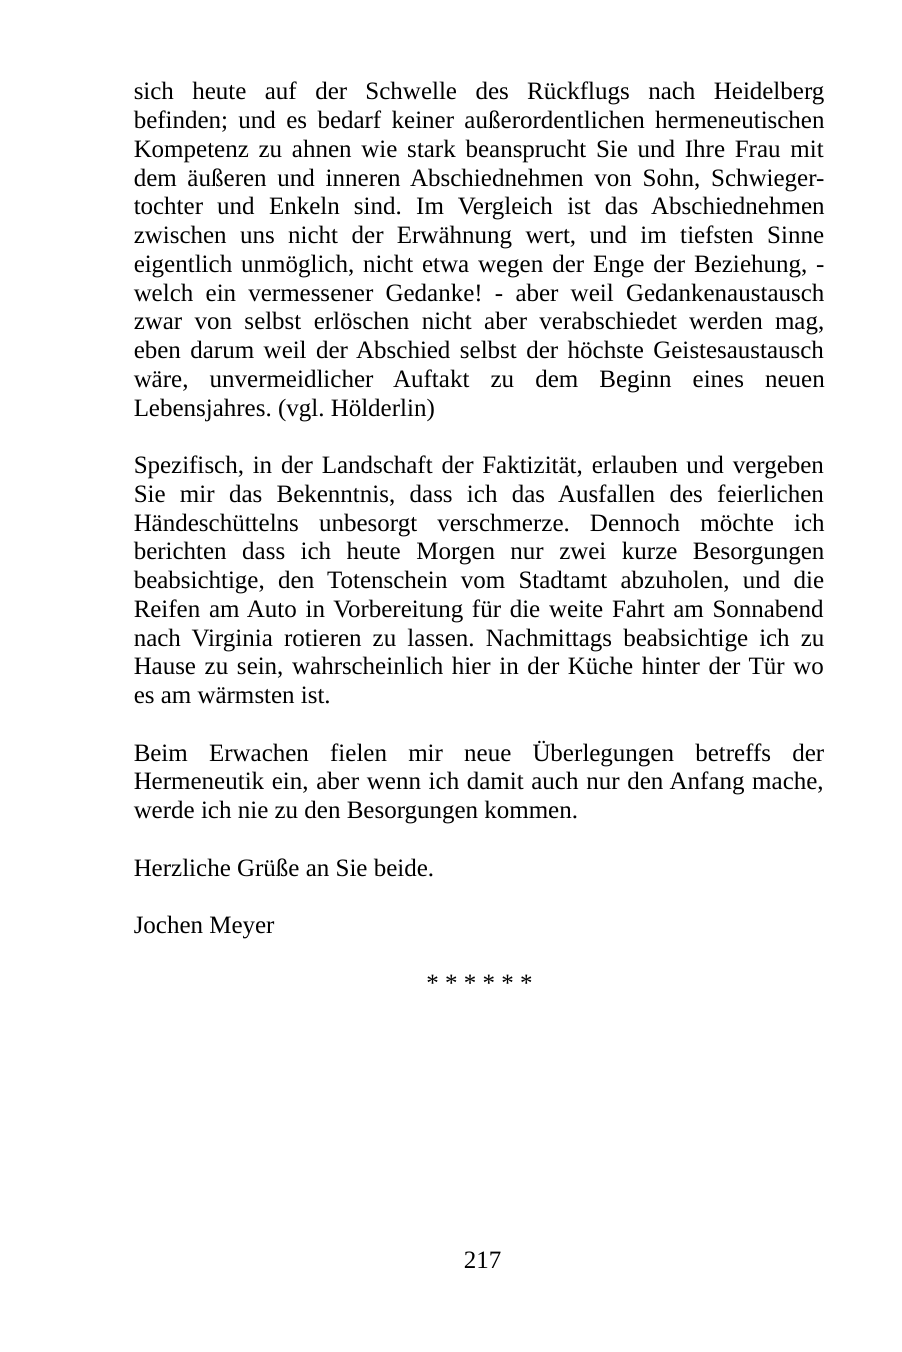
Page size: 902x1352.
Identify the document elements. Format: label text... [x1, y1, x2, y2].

text Herzliche Grüße an Sie beide. [133, 853, 825, 881]
text * * * * * * [133, 968, 825, 996]
text Spezifisch, in der Landschaft der Faktizität, erlauben und vergeben Sie mir das Bekenntnis, dass ich das Ausfallen des feierlichen Händeschüttelns unbesorgt verschmerze. Dennoch möchte ich berichten dass ich heute Morgen nur zwei kurze Besorgungen beabsichtige, den Totenschein vom Stadtamt abzuholen, und die Reifen am Auto in Vorbereitung für die weite Fahrt am Sonnabend nach Virginia rotieren zu lassen. Nachmittags beabsichtige ich zu Hause zu sein, wahrscheinlich hier in der Küche hinter der Tür wo es am wärmsten ist. [133, 450, 825, 709]
text Jochen Meyer [133, 910, 825, 939]
text Beim Erwachen fielen mir neue Überlegungen betreffs der Hermeneutik ein, aber wenn ich damit auch nur den Anfang mache, werde ich nie zu den Besorgungen kommen. [133, 738, 825, 824]
text sich heute auf der Schwelle des Rückflugs nach Heidelberg befinden; und es bedarf keiner außerordentlichen hermeneutischen Kompetenz zu ahnen wie stark beansprucht Sie und Ihre Frau mit dem äußeren und inneren Abschiednehmen von Sohn, Schwieger-tochter und Enkeln sind. Im Vergleich ist das Abschiednehmen zwischen uns nicht der Erwähnung wert, und im tiefsten Sinne eigentlich unmöglich, nicht etwa wegen der Enge der Beziehung, - welch ein vermessener Gedanke! - aber weil Gedankenaustausch zwar von selbst erlöschen nicht aber verabschiedet werden mag, eben darum weil der Abschied selbst der höchste Geistesaustausch wäre, unvermeidlicher Auftakt zu dem Beginn eines neuen Lebensjahres. (vgl. Hölderlin) [133, 76, 825, 421]
